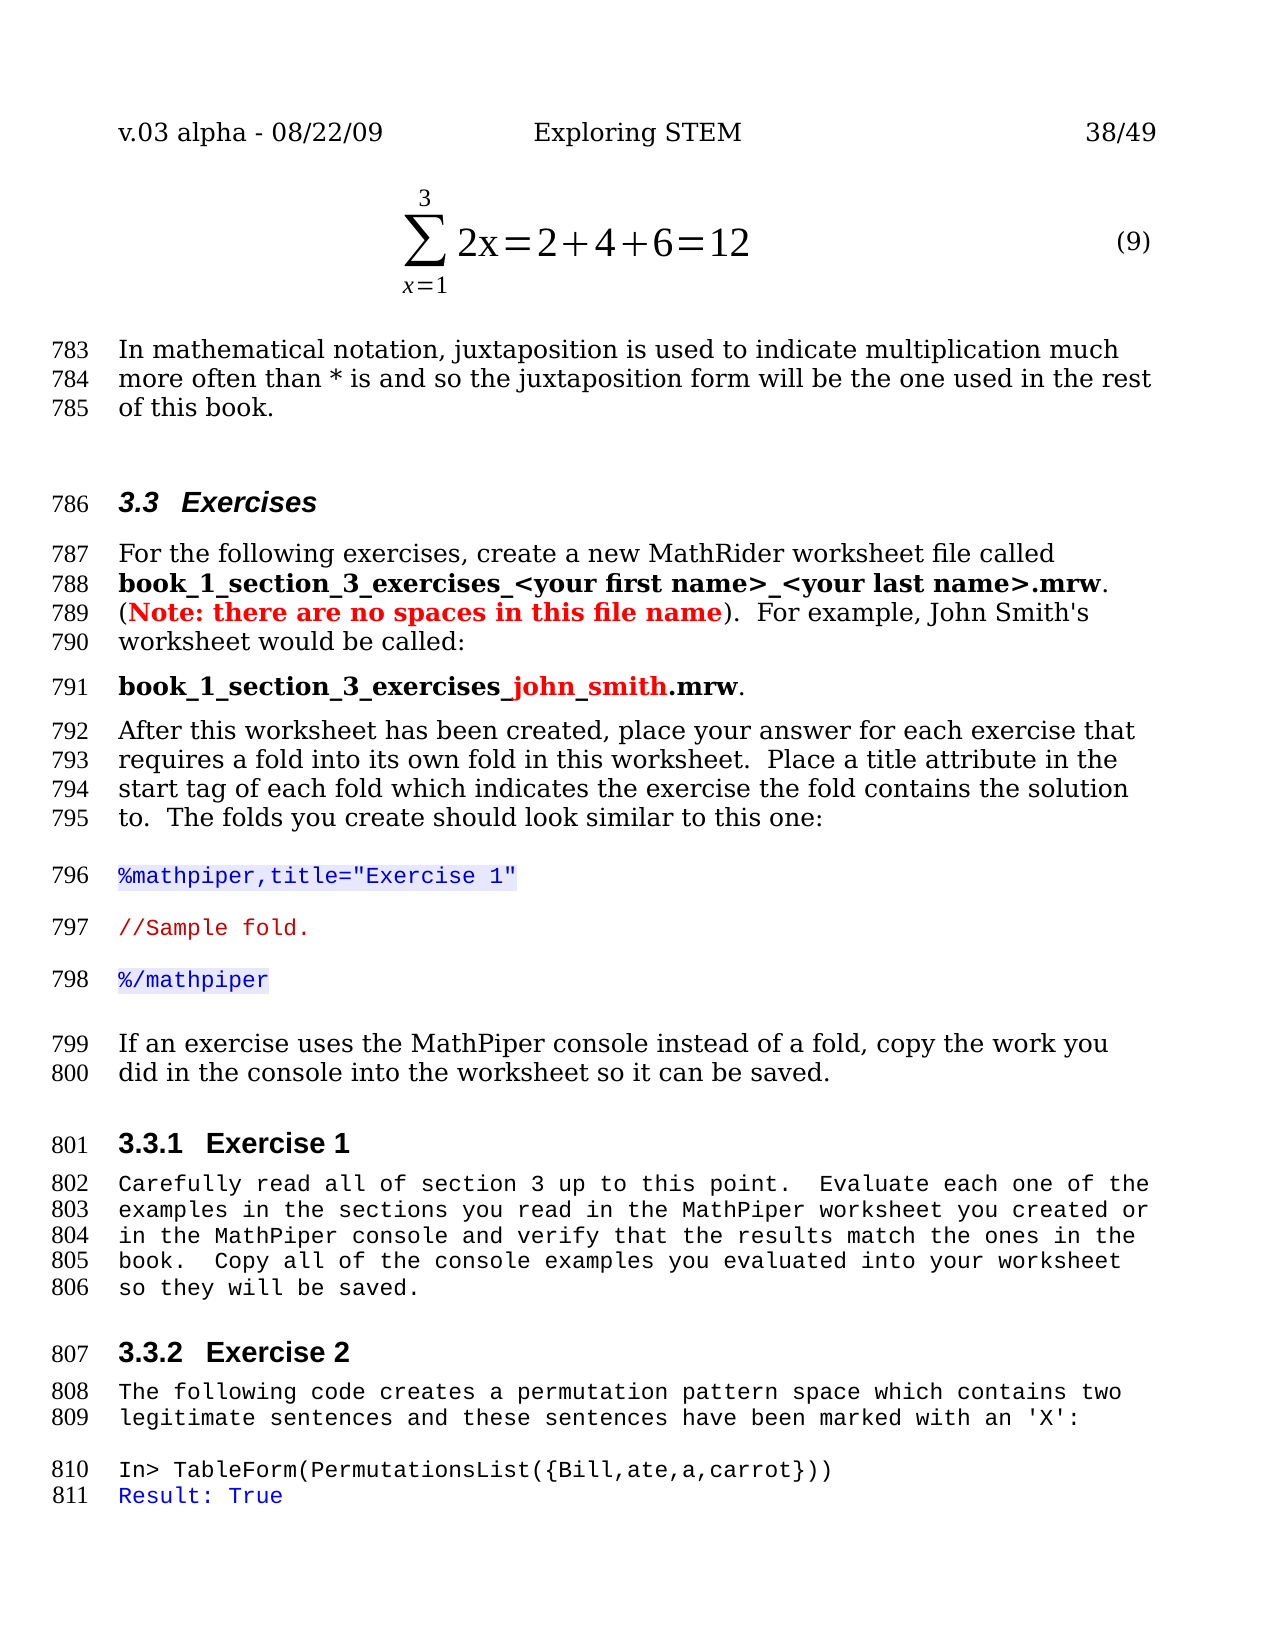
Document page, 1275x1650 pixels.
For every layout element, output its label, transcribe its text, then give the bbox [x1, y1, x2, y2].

text In mathematical notation, juxtaposition is used to indicate multiplication much more often than * is and so the juxtaposition form will be the one used in the rest of this book. [118, 335, 1157, 422]
text If an exercise uses the MathPiper console instead of a fold, copy the work you did in the console into the worksheet so it can be saved. [118, 1029, 1157, 1087]
text %/mathpiper [118, 968, 1157, 994]
text book_1_section_3_exercises_john_smith.mrw. [118, 672, 1157, 701]
text After this worksheet has been created, place your answer for each exercise that requires a fold into its own fold in this worksheet. Place a title attribute in the start tag of each fold which indicates the exercise the fold contains the solution to. The folds you create should look similar to this one: [118, 716, 1157, 833]
subtitle Exercise 2 [118, 1335, 1157, 1368]
table_header [118, 177, 1041, 306]
text Carefully read all of section 3 up to this point. Evaluate each one of the examples in the sections you read in the MathPiper worksheet you created or in the MathPiper console and verify that the results match the ones in the book. Copy all of the console examples you evaluated into your worksheet so they will be saved. [118, 1172, 1157, 1302]
text The following code creates a permutation pattern space which contains two legitimate sentences and these sentences have been marked with an 'X': [118, 1380, 1157, 1432]
text //Sample fold. [118, 916, 1157, 942]
text %mathpiper,title="Exercise 1" [118, 864, 1157, 891]
subtitle Exercise 1 [118, 1127, 1157, 1160]
text Result: True [118, 1484, 1157, 1510]
subtitle Exercises [118, 485, 1157, 518]
table_header (9) [1041, 177, 1157, 306]
text In> TableForm(PermutationsList({Bill,ate,a,carrot})) [118, 1458, 1157, 1484]
text For the following exercises, create a new MathRider worksheet file called book_1_section_3_exercises_<your first name>_<your last name>.mrw. (Note: there are no spaces in this file name). For example, John Smith's worksheet would be called: [118, 539, 1157, 657]
